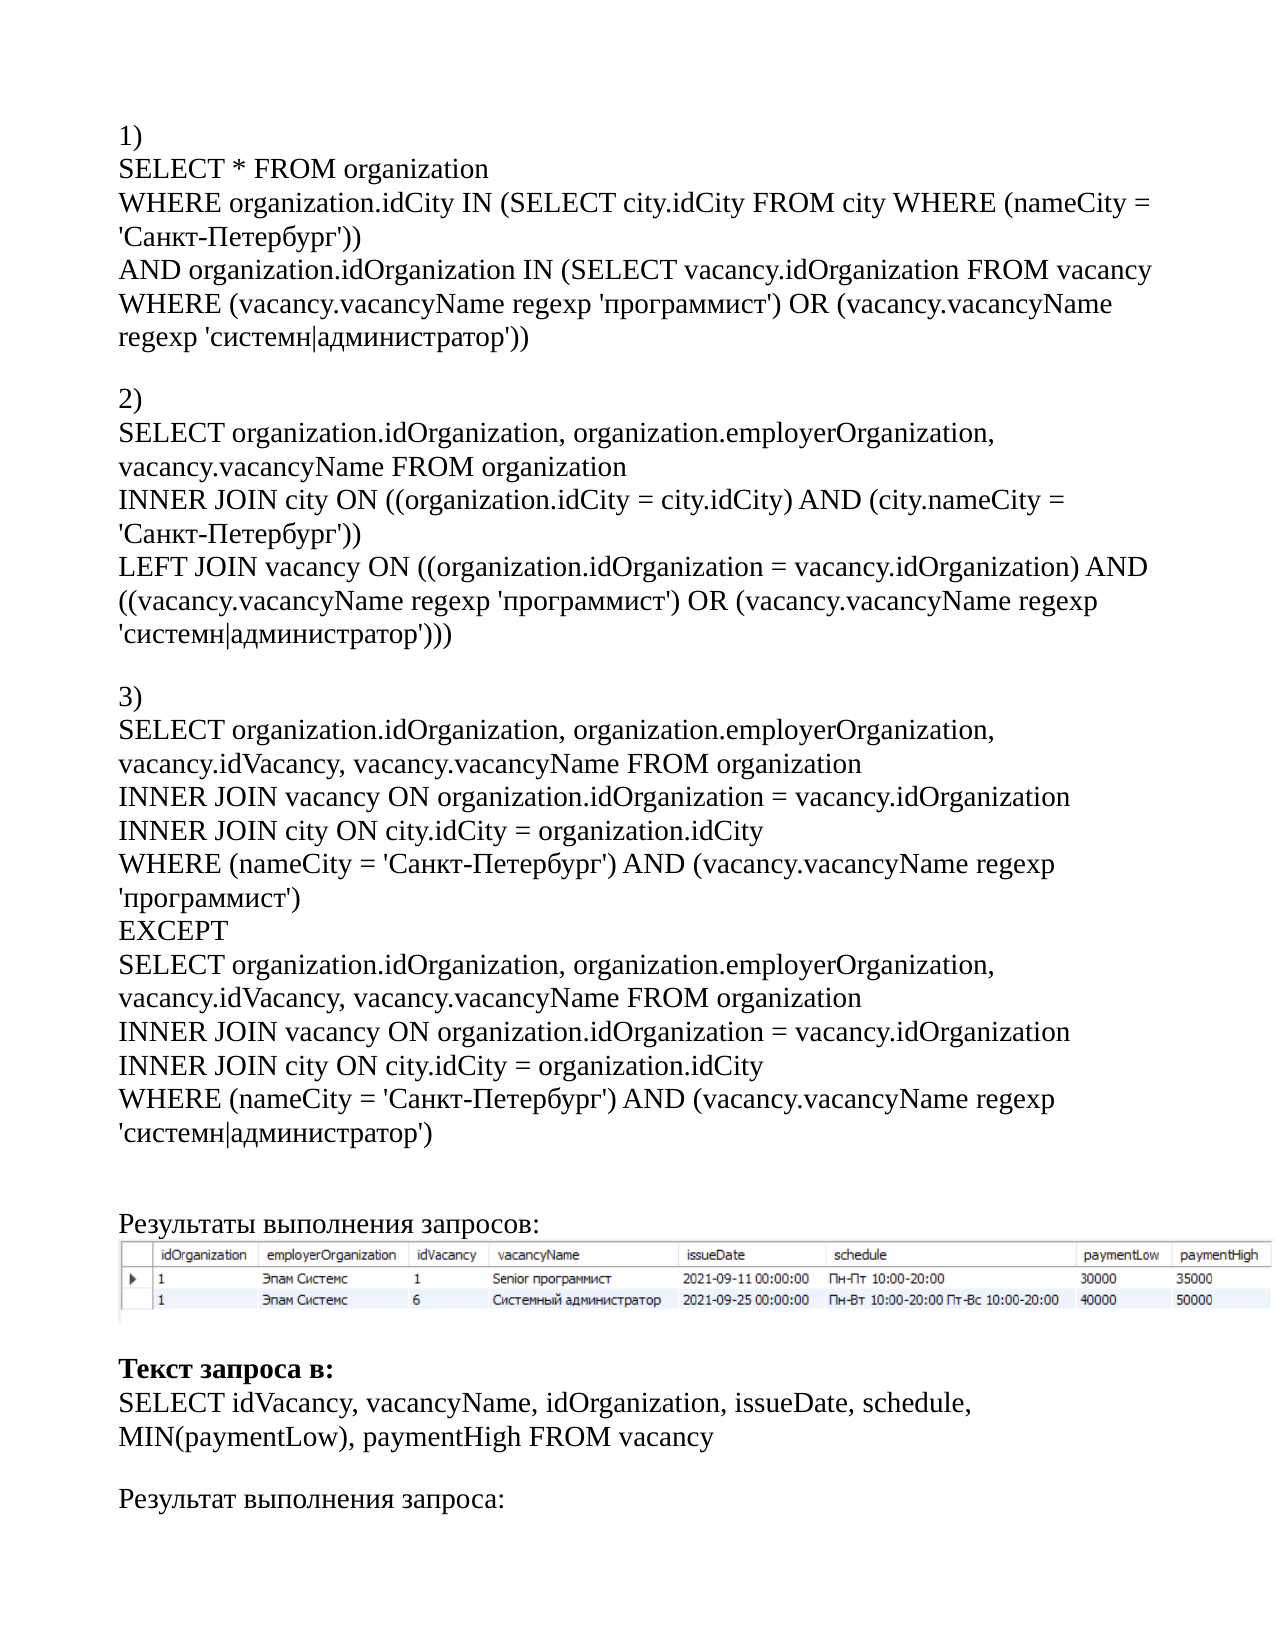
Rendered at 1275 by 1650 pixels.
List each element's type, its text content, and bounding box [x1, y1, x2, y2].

text 2) [118, 382, 1157, 415]
picture [118, 1239, 1275, 1323]
text SELECT organization.idOrganization, organization.employerOrganization, vacancy.idVacancy, vacancy.vacancyName FROM organization INNER JOIN vacancy ON organization.idOrganization = vacancy.idOrganization INNER JOIN city ON city.idCity = organization.idCity WHERE (nameCity = 'Санкт-Петербург') AND (vacancy.vacancyName regexp 'программист') EXCEPT SELECT organization.idOrganization, organization.employerOrganization, vacancy.idVacancy, vacancy.vacancyName FROM organization INNER JOIN vacancy ON organization.idOrganization = vacancy.idOrganization INNER JOIN city ON city.idCity = organization.idCity WHERE (nameCity = 'Санкт-Петербург') AND (vacancy.vacancyName regexp 'системн|администратор') [118, 712, 1157, 1148]
text SELECT idVacancy, vacancyName, idOrganization, issueDate, schedule, MIN(paymentLow), paymentHigh FROM vacancy [118, 1385, 1157, 1452]
text Текст запроса в: [118, 1352, 1157, 1385]
text Результат выполнения запроса: [118, 1481, 1157, 1514]
text 1) [118, 118, 1157, 152]
text SELECT organization.idOrganization, organization.employerOrganization, vacancy.vacancyName FROM organization INNER JOIN city ON ((organization.idCity = city.idCity) AND (city.nameCity = 'Санкт-Петербург')) LEFT JOIN vacancy ON ((organization.idOrganization = vacancy.idOrganization) AND ((vacancy.vacancyName regexp 'программист') OR (vacancy.vacancyName regexp 'системн|администратор'))) [118, 415, 1157, 650]
text 3) [118, 679, 1157, 712]
text Результаты выполнения запросов: [118, 1206, 1157, 1239]
text SELECT * FROM organization WHERE organization.idCity IN (SELECT city.idCity FROM city WHERE (nameCity = 'Санкт-Петербург')) AND organization.idOrganization IN (SELECT vacancy.idOrganization FROM vacancy WHERE (vacancy.vacancyName regexp 'программист') OR (vacancy.vacancyName regexp 'системн|администратор')) [118, 152, 1157, 353]
